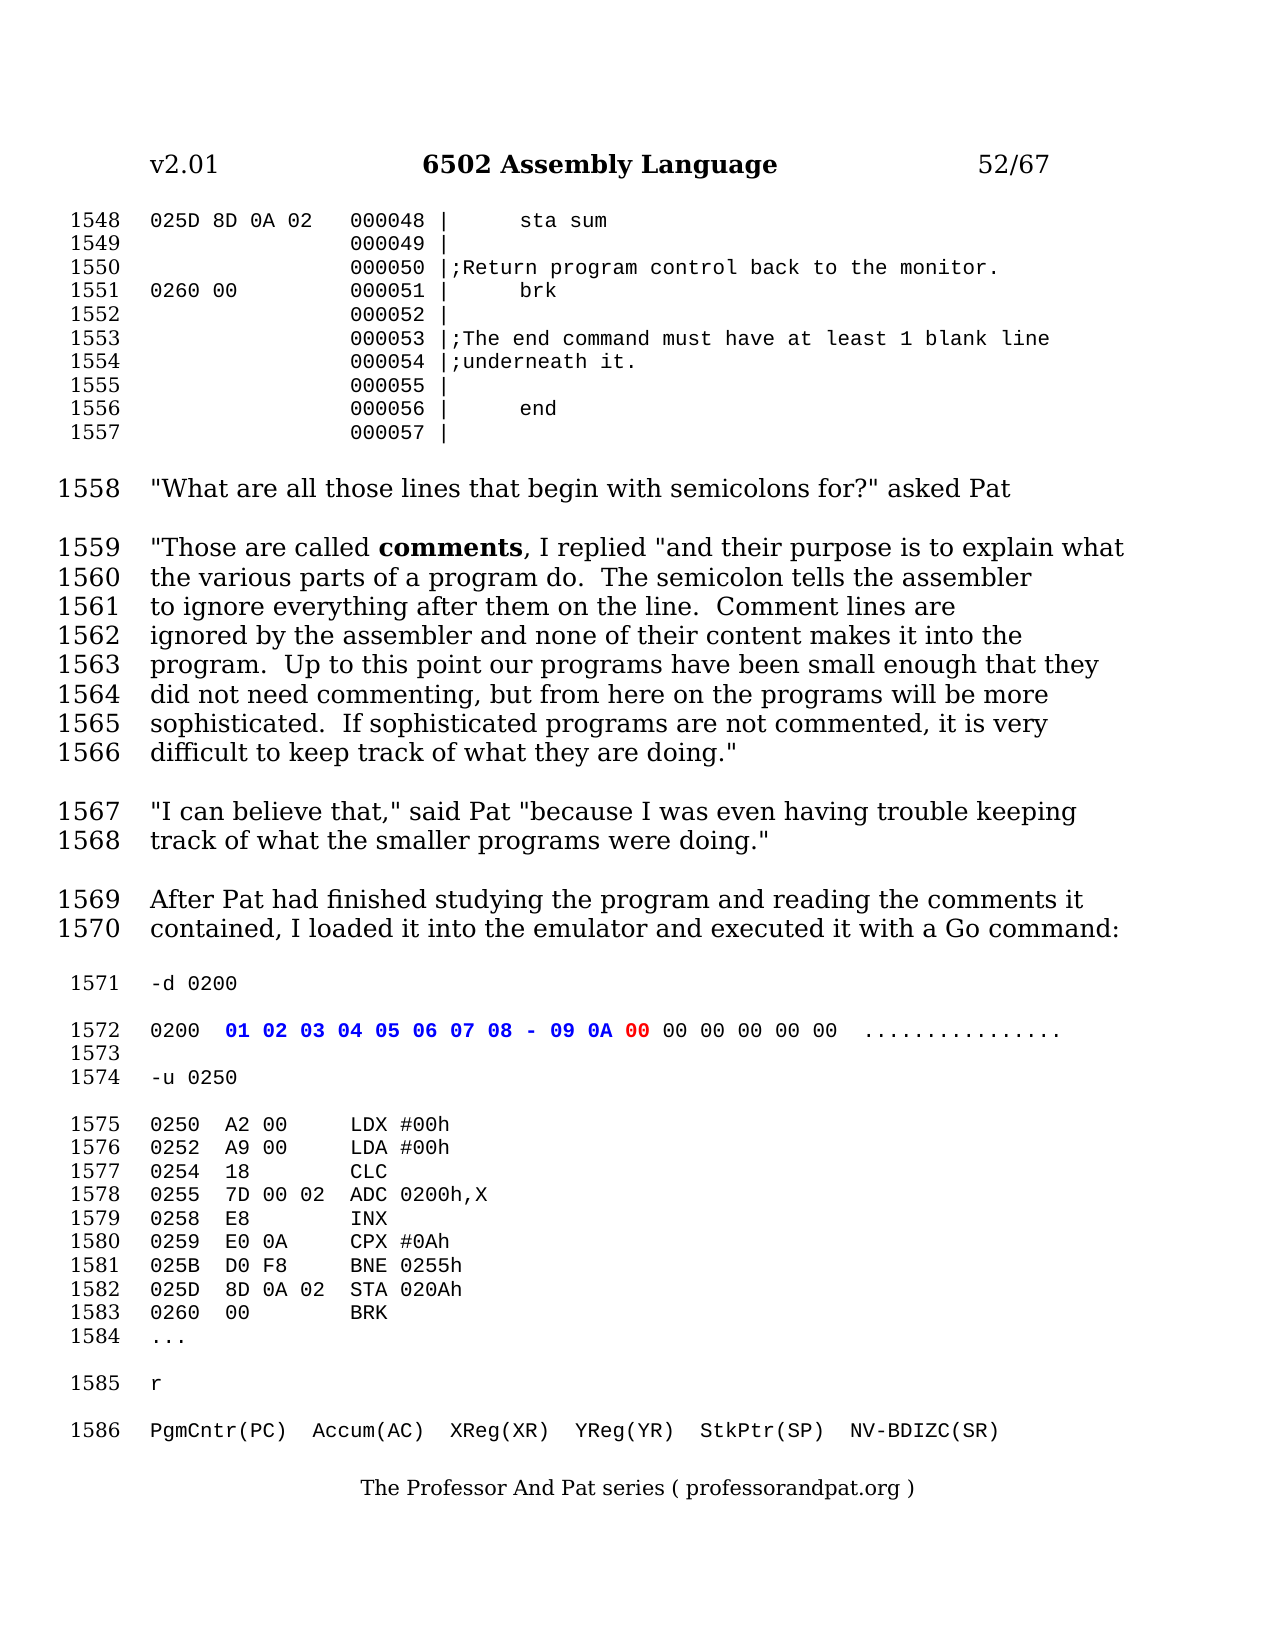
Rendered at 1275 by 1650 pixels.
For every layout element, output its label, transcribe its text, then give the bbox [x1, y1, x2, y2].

text 0260 00 000051 | brk [150, 281, 1125, 304]
text 000052 | [150, 304, 1125, 328]
text ignored by the assembler and none of their content makes it into the program. Up to this point our programs have been small enough that they did not need commenting, but from here on the programs will be more sophisticated. If sophisticated programs are not commented, it is very difficult to keep track of what they are doing." [150, 621, 1125, 768]
text "Those are called comments, I replied "and their purpose is to explain what the various parts of a program do. The semicolon tells the assembler [150, 533, 1125, 592]
text 0200 01 02 03 04 05 06 07 08 - 09 0A 00 00 00 00 00 00 ................ [150, 1020, 1125, 1043]
text 025D 8D 0A 02 000048 | sta sum [150, 210, 1125, 233]
text 0259 E0 0A CPX #0Ah [150, 1232, 1125, 1255]
text 000055 | [150, 375, 1125, 398]
text 000053 |;The end command must have at least 1 blank line [150, 328, 1125, 351]
text "I can believe that," said Pat "because I was even having trouble keeping track of what the smaller programs were doing." [150, 797, 1125, 856]
text "What are all those lines that begin with semicolons for?" asked Pat [150, 475, 1125, 504]
text 000054 |;underneath it. [150, 351, 1125, 375]
text 0255 7D 00 02 ADC 0200h,X [150, 1184, 1125, 1208]
text to ignore everything after them on the line. Comment lines are [150, 592, 1125, 621]
text 0250 A2 00 LDX #00h [150, 1114, 1125, 1137]
text 000050 |;Return program control back to the monitor. [150, 257, 1125, 281]
text 0260 00 BRK [150, 1302, 1125, 1326]
text 025B D0 F8 BNE 0255h [150, 1255, 1125, 1279]
text After Pat had finished studying the program and reading the comments it contained, I loaded it into the emulator and executed it with a Go command: [150, 885, 1125, 943]
text PgmCntr(PC) Accum(AC) XReg(XR) YReg(YR) StkPtr(SP) NV-BDIZC(SR) [150, 1420, 1125, 1443]
text ... [150, 1326, 1125, 1349]
text 0258 E8 INX [150, 1208, 1125, 1232]
text 000057 | [150, 422, 1125, 445]
text -u 0250 [150, 1067, 1125, 1090]
text 000056 | end [150, 398, 1125, 422]
text 0252 A9 00 LDA #00h [150, 1137, 1125, 1161]
text 025D 8D 0A 02 STA 020Ah [150, 1279, 1125, 1302]
text r [150, 1373, 1125, 1396]
text -d 0200 [150, 973, 1125, 996]
text 0254 18 CLC [150, 1161, 1125, 1184]
text 000049 | [150, 233, 1125, 257]
